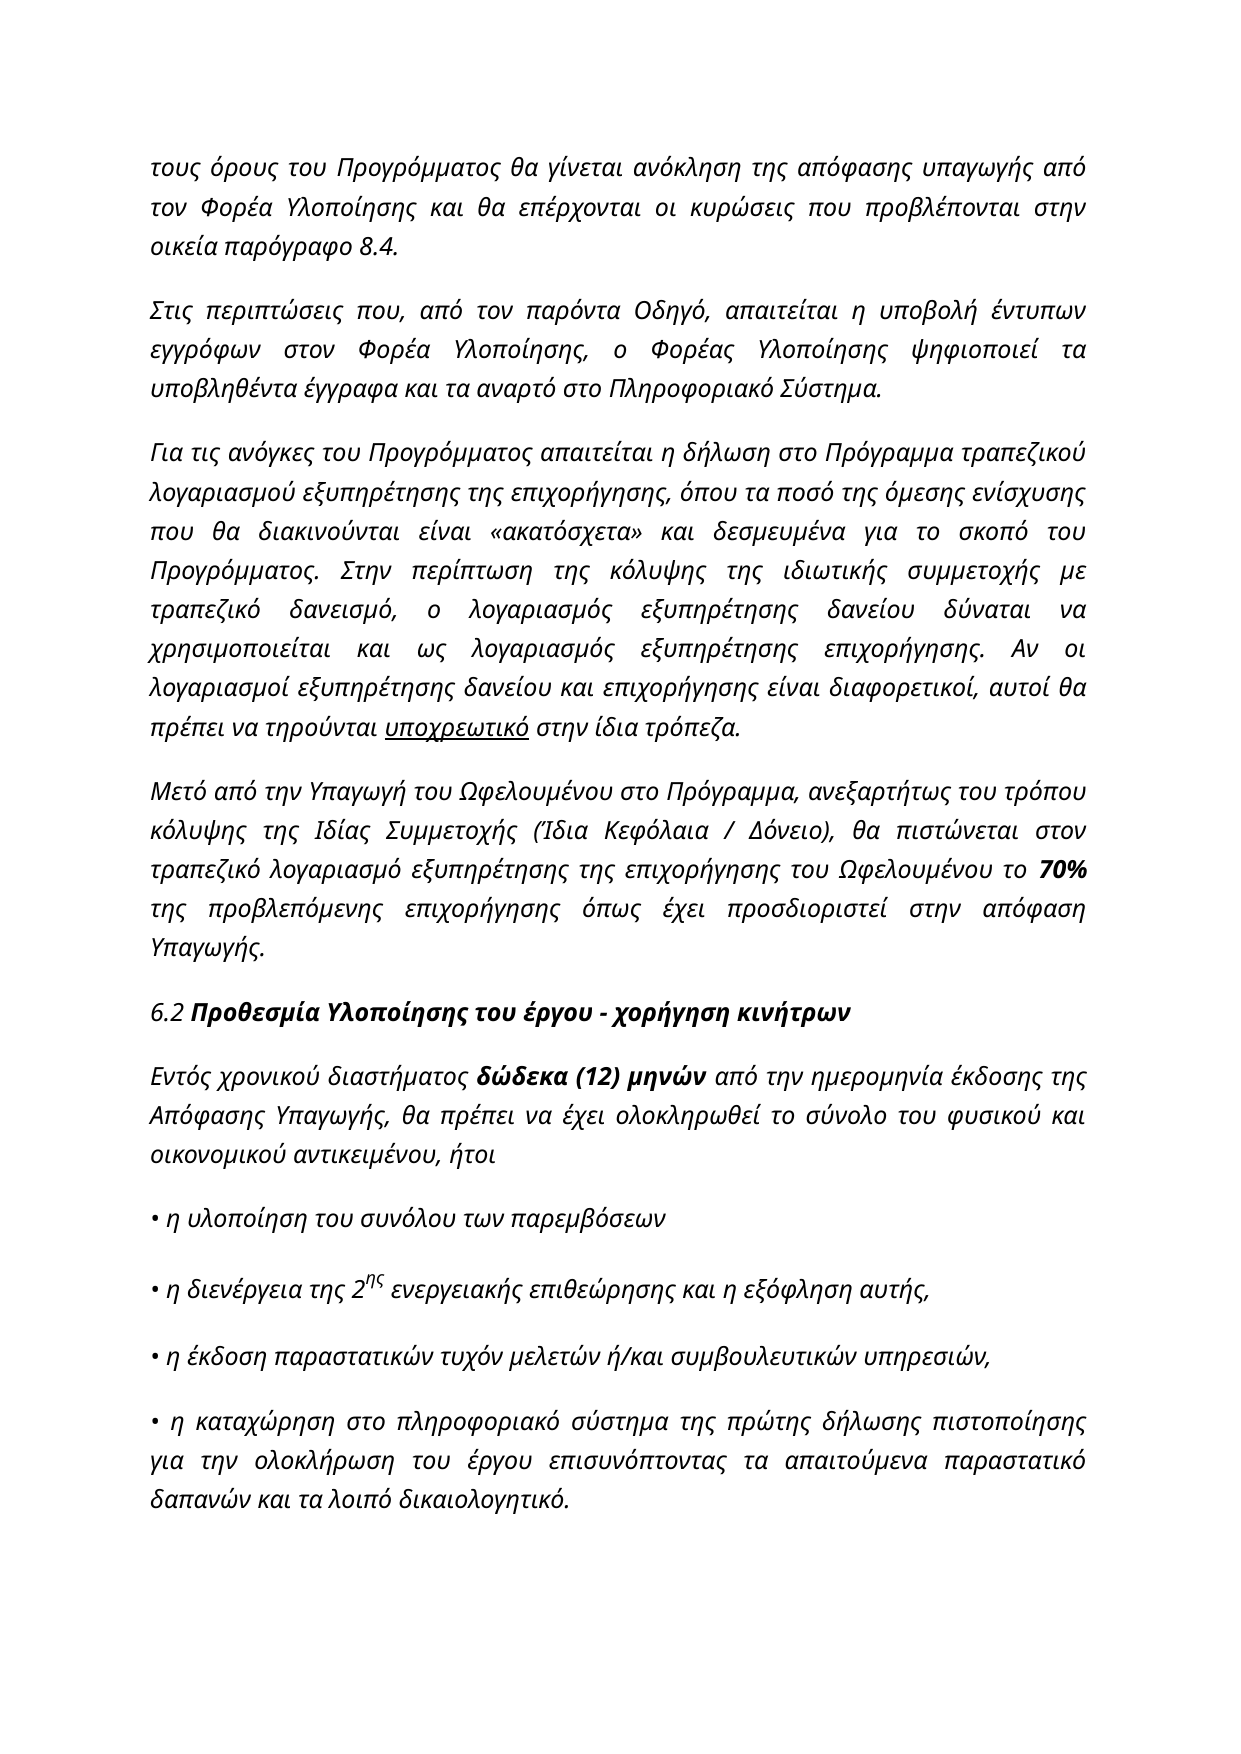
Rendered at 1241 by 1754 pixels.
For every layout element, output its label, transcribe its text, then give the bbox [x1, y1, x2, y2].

text τους όρους του Προγρόμματος θα γίνεται ανόκληση της απόφασης υπαγωγής από τον Φορέα Υλοποίησης και θα επέρχονται οι κυρώσεις που προβλέπονται στην οικεία παρόγραφο 8.4. [150, 150, 1090, 262]
text • η έκδοση παραστατικών τυχόν μελετών ή/και συμβουλευτικών υπηρεσιών, [150, 1339, 1090, 1373]
text Εντός χρονικού διαστήματος δώδεκα (12) μηνών από την ημερομηνία έκδοσης της Απόφασης Υπαγωγής, θα πρέπει να έχει ολοκληρωθεί το σύνολο του φυσικού και οικονομικού αντικειμένου, ήτοι [150, 1058, 1090, 1171]
text • η διενέργεια της 2ης ενεργειακής επιθεώρησης και η εξόφληση αυτής, [150, 1265, 1090, 1308]
text Μετό από την Υπαγωγή του Ωφελουμένου στο Πρόγραμμα, ανεξαρτήτως του τρόπου κόλυψης της Ιδίας Συμμετοχής (Ίδια Κεφόλαια / Δόνειο), θα πιστώνεται στον τραπεζικό λογαριασμό εξυπηρέτησης της επιχορήγησης του Ωφελουμένου το 70% της προβλεπόμενης επιχορήγησης όπως έχει προσδιοριστεί στην απόφαση Υπαγωγής. [150, 773, 1090, 964]
text • η καταχώρηση στο πληροφοριακό σύστημα της πρώτης δήλωσης πιστοποίησης για την ολοκλήρωση του έργου επισυνόπτοντας τα απαιτούμενα παραστατικό δαπανών και τα λοιπό δικαιολογητικό. [150, 1403, 1090, 1516]
text Για τις ανόγκες του Προγρόμματος απαιτείται η δήλωση στο Πρόγραμμα τραπεζικού λογαριασμού εξυπηρέτησης της επιχορήγησης, όπου τα ποσό της όμεσης ενίσχυσης που θα διακινούνται είναι «ακατόσχετα» και δεσμευμένα για το σκοπό του Προγρόμματος. Στην περίπτωση της κόλυψης της ιδιωτικής συμμετοχής με τραπεζικό δανεισμό, ο λογαριασμός εξυπηρέτησης δανείου δύναται να χρησιμοποιείται και ως λογαριασμός εξυπηρέτησης επιχορήγησης. Αν οι λογαριασμοί εξυπηρέτησης δανείου και επιχορήγησης είναι διαφορετικοί, αυτοί θα πρέπει να τηρούνται υποχρεωτικό στην ίδια τρόπεζα. [150, 435, 1090, 743]
text 6.2 Προθεσμία Υλοποίησης του έργου - χορήγηση κινήτρων [150, 994, 1090, 1028]
text Στις περιπτώσεις που, από τον παρόντα Οδηγό, απαιτείται η υποβολή έντυπων εγγρόφων στον Φορέα Υλοποίησης, ο Φορέας Υλοποίησης ψηφιοποιεί τα υποβληθέντα έγγραφα και τα αναρτό στο Πληροφοριακό Σύστημα. [150, 292, 1090, 405]
text • η υλοποίηση του συνόλου των παρεμβόσεων [150, 1201, 1090, 1235]
